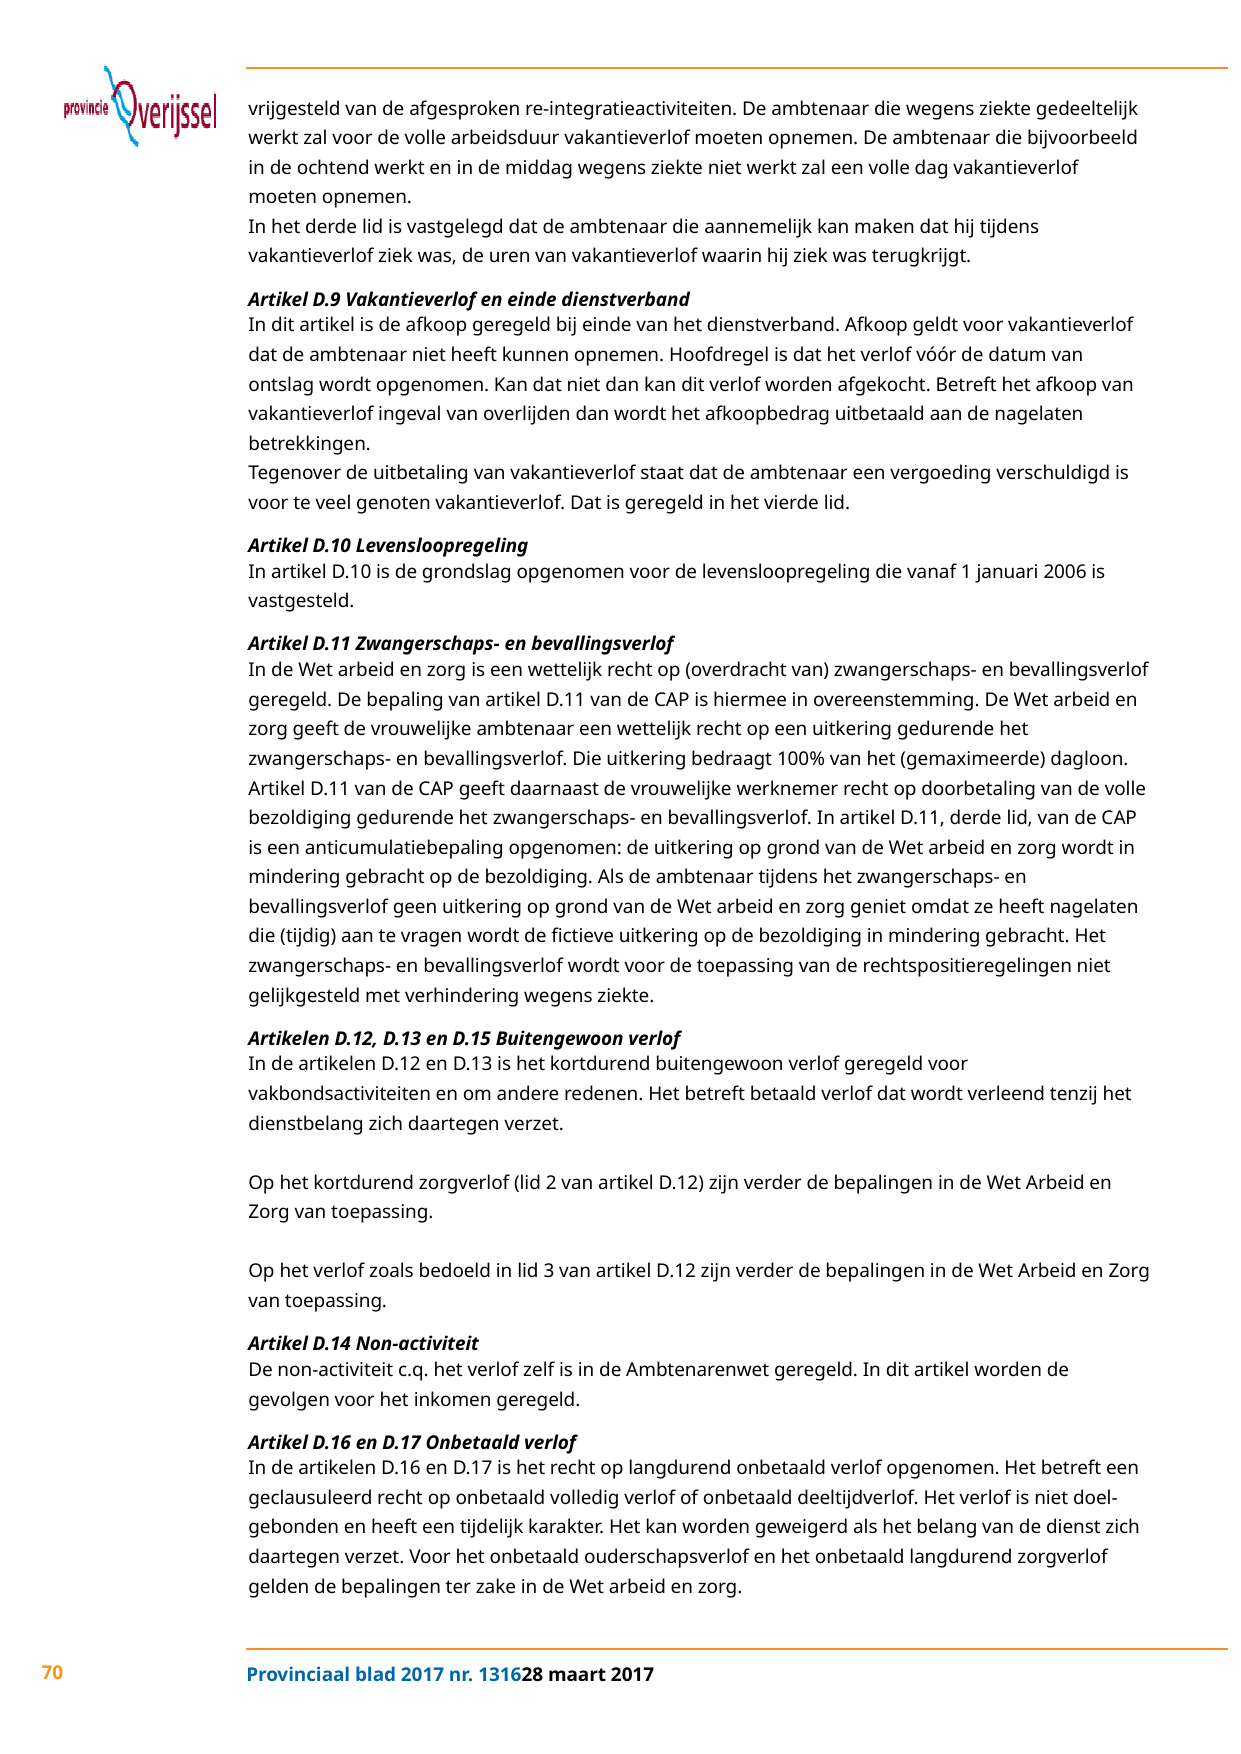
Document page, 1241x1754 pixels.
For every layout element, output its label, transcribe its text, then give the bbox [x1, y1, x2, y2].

text Op het verlof zoals bedoeld in lid 3 van artikel D.12 zijn verder de bepalingen in de Wet Arbeid en Zorg van toepassing. [248, 1258, 1152, 1313]
text De non-activiteit c.q. het verlof zelf is in de Ambtenarenwet geregeld. In dit artikel worden de gevolgen voor het inkomen geregeld. [248, 1356, 1152, 1411]
text Tegenover de uitbetaling van vakantieverlof staat dat de ambtenaar een vergoeding verschuldigd is voor te veel genoten vakantieverlof. Dat is geregeld in het vierde lid. [248, 459, 1152, 515]
text vrijgesteld van de afgesproken re-integratieactiviteiten. De ambtenaar die wegens ziekte gedeeltelijk werkt zal voor de volle arbeidsduur vakantieverlof moeten opnemen. De ambtenaar die bijvoorbeeld in de ochtend werkt en in de middag wegens ziekte niet werkt zal een volle dag vakantieverlof moeten opnemen. [248, 95, 1152, 209]
text In dit artikel is de afkoop geregeld bij einde van het dienstverband. Afkoop geldt voor vakantieverlof dat de ambtenaar niet heeft kunnen opnemen. Hoofdregel is dat het verlof vóór de datum van ontslag wordt opgenomen. Kan dat niet dan kan dit verlof worden afgekocht. Betreft het afkoop van vakantieverlof ingeval van overlijden dan wordt het afkoopbedrag uitbetaald aan de nagelaten betrekkingen. [248, 312, 1152, 456]
text Artikel D.14 Non-activiteit [248, 1330, 1152, 1356]
text Artikel D.11 Zwangerschaps- en bevallingsverlof [248, 631, 1152, 656]
text In de Wet arbeid en zorg is een wettelijk recht op (overdracht van) zwangerschaps- en bevallingsverlof geregeld. De bepaling van artikel D.11 van de CAP is hiermee in overeenstemming. De Wet arbeid en zorg geeft de vrouwelijke ambtenaar een wettelijk recht op een uitkering gedurende het zwangerschaps- en bevallingsverlof. Die uitkering bedraagt 100% van het (gemaximeerde) dagloon. Artikel D.11 van de CAP geeft daarnaast de vrouwelijke werknemer recht op doorbetaling van de volle bezoldiging gedurende het zwangerschaps- en bevallingsverlof. In artikel D.11, derde lid, van de CAP is een anticumulatiebepaling opgenomen: de uitkering op grond van de Wet arbeid en zorg wordt in mindering gebracht op de bezoldiging. Als de ambtenaar tijdens het zwangerschaps- en bevallingsverlof geen uitkering op grond van de Wet arbeid en zorg geniet omdat ze heeft nagelaten die (tijdig) aan te vragen wordt de fictieve uitkering op de bezoldiging in mindering gebracht. Het zwangerschaps- en bevallingsverlof wordt voor de toepassing van de rechtspositieregelingen niet gelijkgesteld met verhindering wegens ziekte. [248, 656, 1152, 1007]
text In de artikelen D.16 en D.17 is het recht op langdurend onbetaald verlof opgenomen. Het betreft een geclausuleerd recht op onbetaald volledig verlof of onbetaald deeltijdverlof. Het verlof is niet doel-gebonden en heeft een tijdelijk karakter. Het kan worden geweigerd als het belang van de dienst zich daartegen verzet. Voor het onbetaald ouderschapsverlof en het onbetaald langdurend zorgverlof gelden de bepalingen ter zake in de Wet arbeid en zorg. [248, 1454, 1152, 1599]
text In artikel D.10 is de grondslag opgenomen voor de levensloopregeling die vanaf 1 januari 2006 is vastgesteld. [248, 558, 1152, 613]
text Artikel D.10 Levensloopregeling [248, 532, 1152, 558]
text In het derde lid is vastgelegd dat de ambtenaar die aannemelijk kan maken dat hij tijdens vakantieverlof ziek was, de uren van vakantieverlof waarin hij ziek was terugkrijgt. [248, 213, 1152, 268]
text Artikel D.16 en D.17 Onbetaald verlof [248, 1429, 1152, 1454]
text Artikelen D.12, D.13 en D.15 Buitengewoon verlof [248, 1025, 1152, 1051]
text In de artikelen D.12 en D.13 is het kortdurend buitengewoon verlof geregeld voor vakbondsactiviteiten en om andere redenen. Het betreft betaald verlof dat wordt verleend tenzij het dienstbelang zich daartegen verzet. [248, 1051, 1152, 1136]
text Artikel D.9 Vakantieverlof en einde dienstverband [248, 286, 1152, 312]
text Op het kortdurend zorgverlof (lid 2 van artikel D.12) zijn verder de bepalingen in de Wet Arbeid en Zorg van toepassing. [248, 1169, 1152, 1224]
picture [41, 47, 231, 172]
